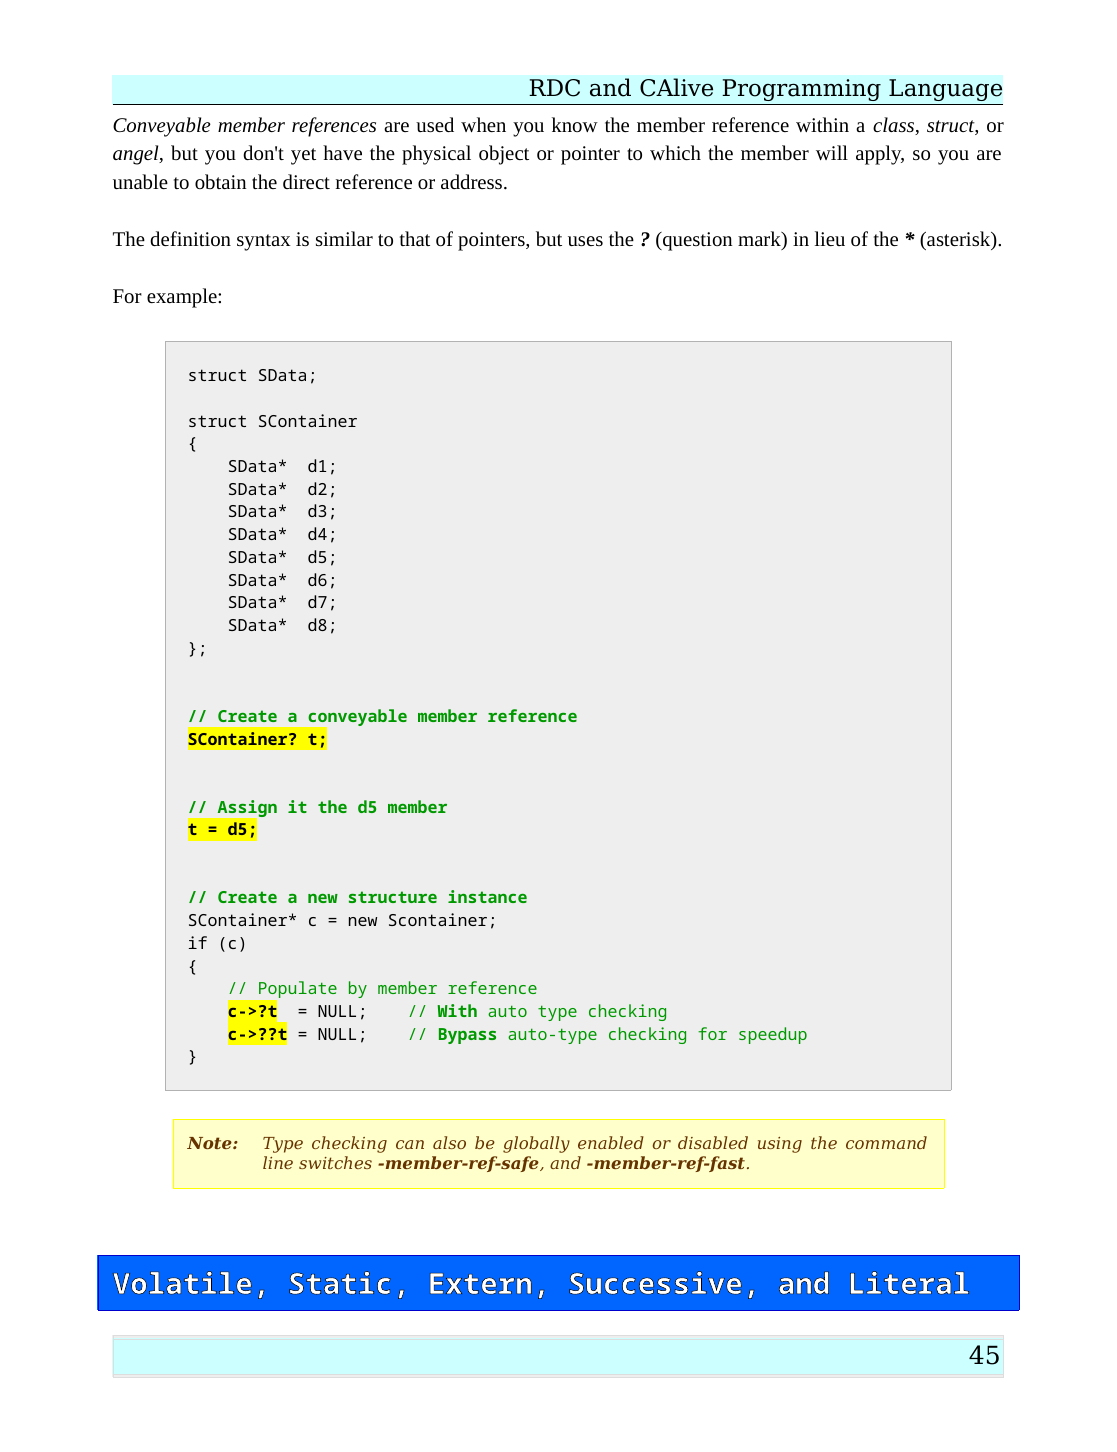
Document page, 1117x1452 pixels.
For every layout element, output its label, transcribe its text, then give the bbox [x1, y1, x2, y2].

text For example: [112, 284, 1003, 308]
text Conveyable member references are used when you know the member reference within a class, struct, or angel, but you don't yet have the physical object or pointer to which the member will apply, so you are unable to obtain the direct reference or address. [112, 112, 1003, 194]
text The definition syntax is similar to that of pointers, but uses the ? (question mark) in lieu of the * (asterisk). [112, 227, 1003, 251]
text Note: Type checking can also be globally enabled or disabled using the command line switches -member-ref-safe, and -member-ref-fast. [174, 1120, 944, 1188]
subtitle Volatile, Static, Extern, Successive, and Literal [99, 1256, 1019, 1310]
text struct SData; struct SContainer { SData* d1; SData* d2; SData* d3; SData* d4; SData* d5; SData* d6; SData* d7; SData* d8; }; // Create a conveyable member reference SContainer? t; // Assign it the d5 member t = d5; // Create a new structure instance SContainer* c = new Scontainer; if (c) { // Populate by member reference c->?t = NULL; // With auto type checking c->??t = NULL; // Bypass auto-type checking for speedup } [166, 342, 951, 1090]
